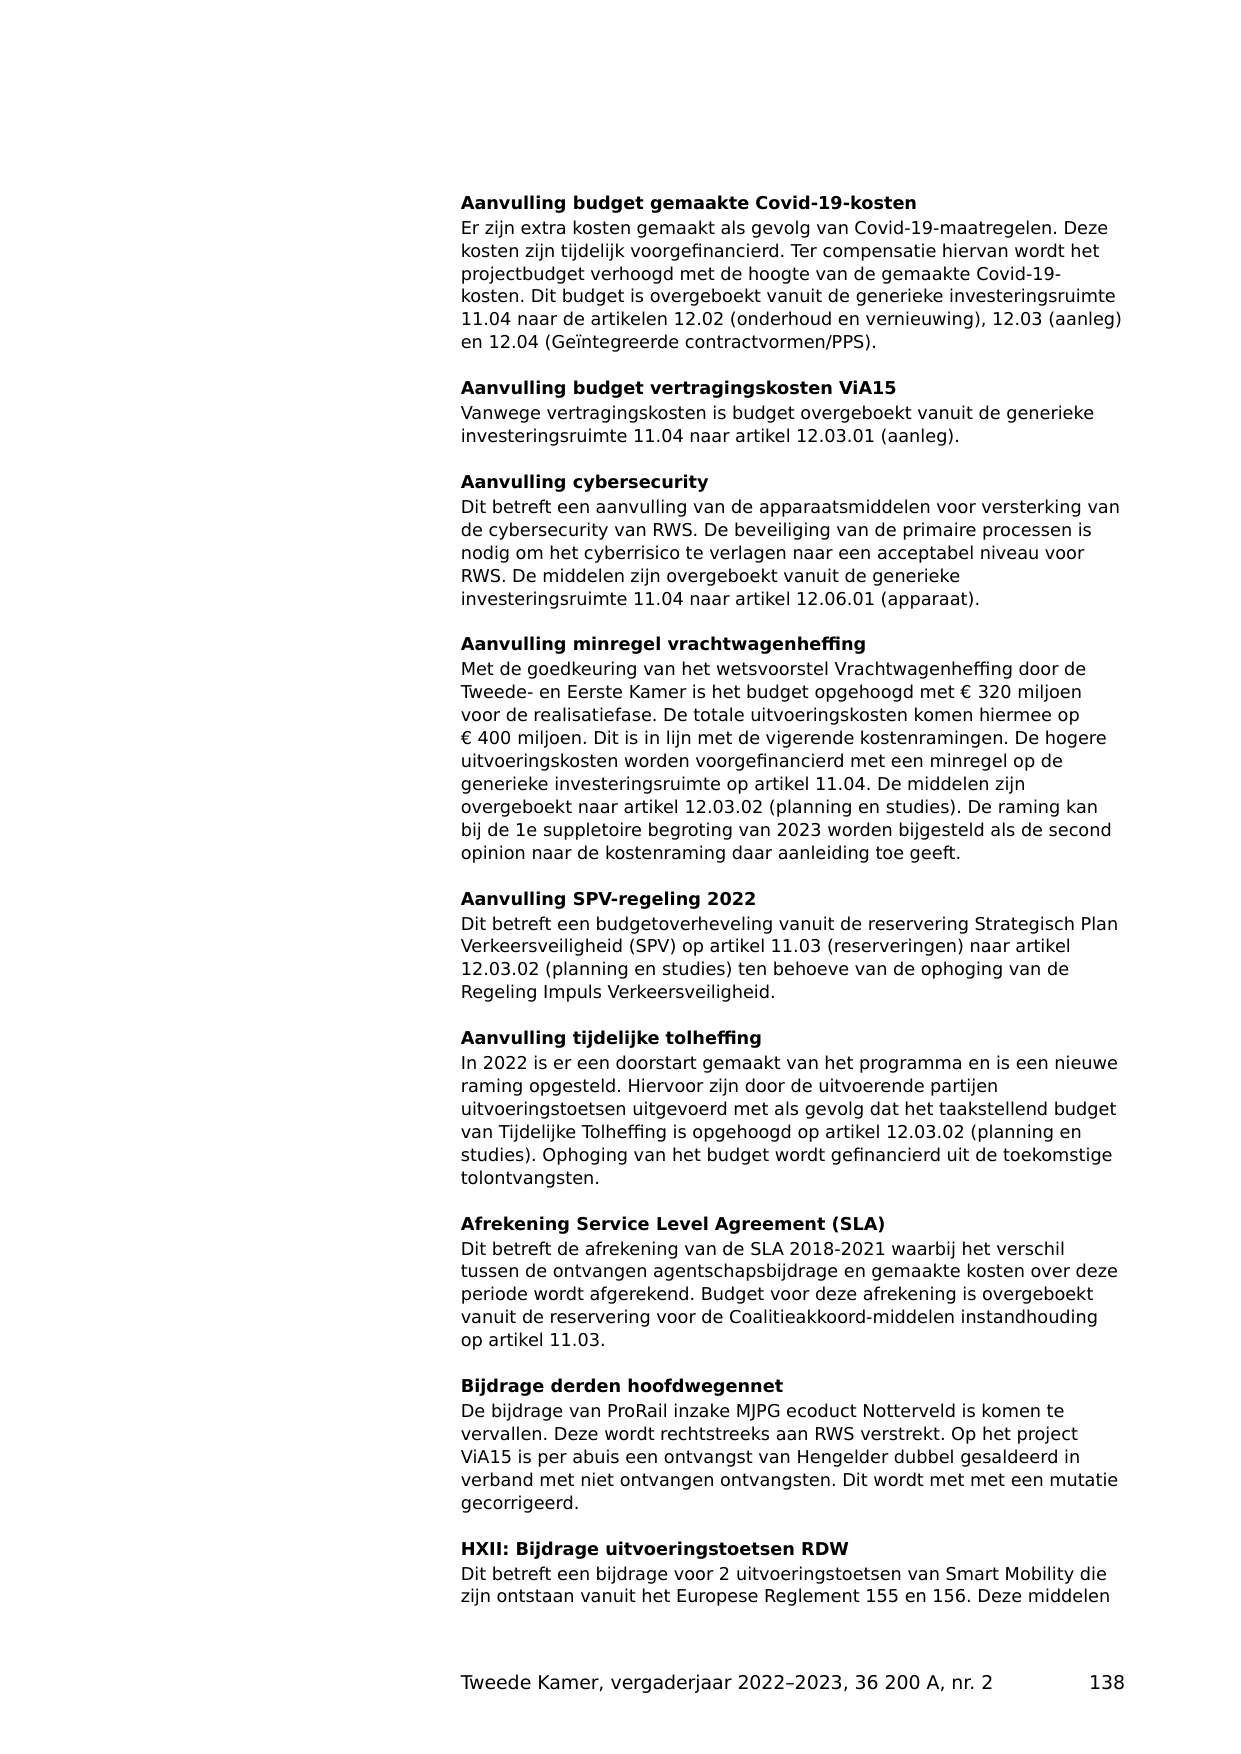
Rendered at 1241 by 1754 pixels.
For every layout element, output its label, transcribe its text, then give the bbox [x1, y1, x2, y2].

text Aanvulling SPV-regeling 2022 [461, 887, 1125, 909]
text Aanvulling cybersecurity [461, 470, 1125, 493]
text Aanvulling budget gemaakte Covid-19-kosten [461, 191, 1125, 214]
text Dit betreft een budgetoverheveling vanuit de reservering Strategisch Plan Verkeersveiligheid (SPV) op artikel 11.03 (reserveringen) naar artikel 12.03.02 (planning en studies) ten behoeve van de ophoging van de Regeling Impuls Verkeersveiligheid. [461, 912, 1125, 1003]
text In 2022 is er een doorstart gemaakt van het programma en is een nieuwe raming opgesteld. Hiervoor zijn door de uitvoerende partijen uitvoeringstoetsen uitgevoerd met als gevolg dat het taakstellend budget van Tijdelijke Tolheffing is opgehoogd op artikel 12.03.02 (planning en studies). Ophoging van het budget wordt gefinancierd uit de toekomstige tolontvangsten. [461, 1051, 1125, 1189]
text Dit betreft een aanvulling van de apparaatsmiddelen voor versterking van de cybersecurity van RWS. De beveiliging van de primaire processen is nodig om het cyberrisico te verlagen naar een acceptabel niveau voor RWS. De middelen zijn overgeboekt vanuit de generieke investeringsruimte 11.04 naar artikel 12.06.01 (apparaat). [461, 495, 1125, 609]
text Er zijn extra kosten gemaakt als gevolg van Covid-19-maatregelen. Deze kosten zijn tijdelijk voorgefinancierd. Ter compensatie hiervan wordt het projectbudget verhoogd met de hoogte van de gemaakte Covid-19-kosten. Dit budget is overgeboekt vanuit de generieke investeringsruimte 11.04 naar de artikelen 12.02 (onderhoud en vernieuwing), 12.03 (aanleg) en 12.04 (Geïntegreerde contractvormen/PPS). [461, 216, 1125, 353]
text Vanwege vertragingskosten is budget overgeboekt vanuit de generieke investeringsruimte 11.04 naar artikel 12.03.01 (aanleg). [461, 401, 1125, 447]
text Met de goedkeuring van het wetsvoorstel Vrachtwagenheffing door de Tweede- en Eerste Kamer is het budget opgehoogd met € 320 miljoen voor de realisatiefase. De totale uitvoeringskosten komen hiermee op € 400 miljoen. Dit is in lijn met de vigerende kostenramingen. De hogere uitvoeringskosten worden voorgefinancierd met een minregel op de generieke investeringsruimte op artikel 11.04. De middelen zijn overgeboekt naar artikel 12.03.02 (planning en studies). De raming kan bij de 1e suppletoire begroting van 2023 worden bijgesteld als de second opinion naar de kostenraming daar aanleiding toe geeft. [461, 657, 1125, 864]
text Aanvulling budget vertragingskosten ViA15 [461, 376, 1125, 399]
text Aanvulling tijdelijke tolheffing [461, 1026, 1125, 1049]
text Afrekening Service Level Agreement (SLA) [461, 1212, 1125, 1234]
text Dit betreft een bijdrage voor 2 uitvoeringstoetsen van Smart Mobility die zijn ontstaan vanuit het Europese Reglement 155 en 156. Deze middelen [461, 1562, 1125, 1607]
text De bijdrage van ProRail inzake MJPG ecoduct Notterveld is komen te vervallen. Deze wordt rechtstreeks aan RWS verstrekt. Op het project ViA15 is per abuis een ontvangst van Hengelder dubbel gesaldeerd in verband met niet ontvangen ontvangsten. Dit wordt met met een mutatie gecorrigeerd. [461, 1399, 1125, 1514]
text Aanvulling minregel vrachtwagenheffing [461, 632, 1125, 655]
text Bijdrage derden hoofdwegennet [461, 1374, 1125, 1397]
text Dit betreft de afrekening van de SLA 2018-2021 waarbij het verschil tussen de ontvangen agentschapsbijdrage en gemaakte kosten over deze periode wordt afgerekend. Budget voor deze afrekening is overgeboekt vanuit de reservering voor de Coalitieakkoord-middelen instandhouding op artikel 11.03. [461, 1237, 1125, 1351]
text HXII: Bijdrage uitvoeringstoetsen RDW [461, 1537, 1125, 1559]
